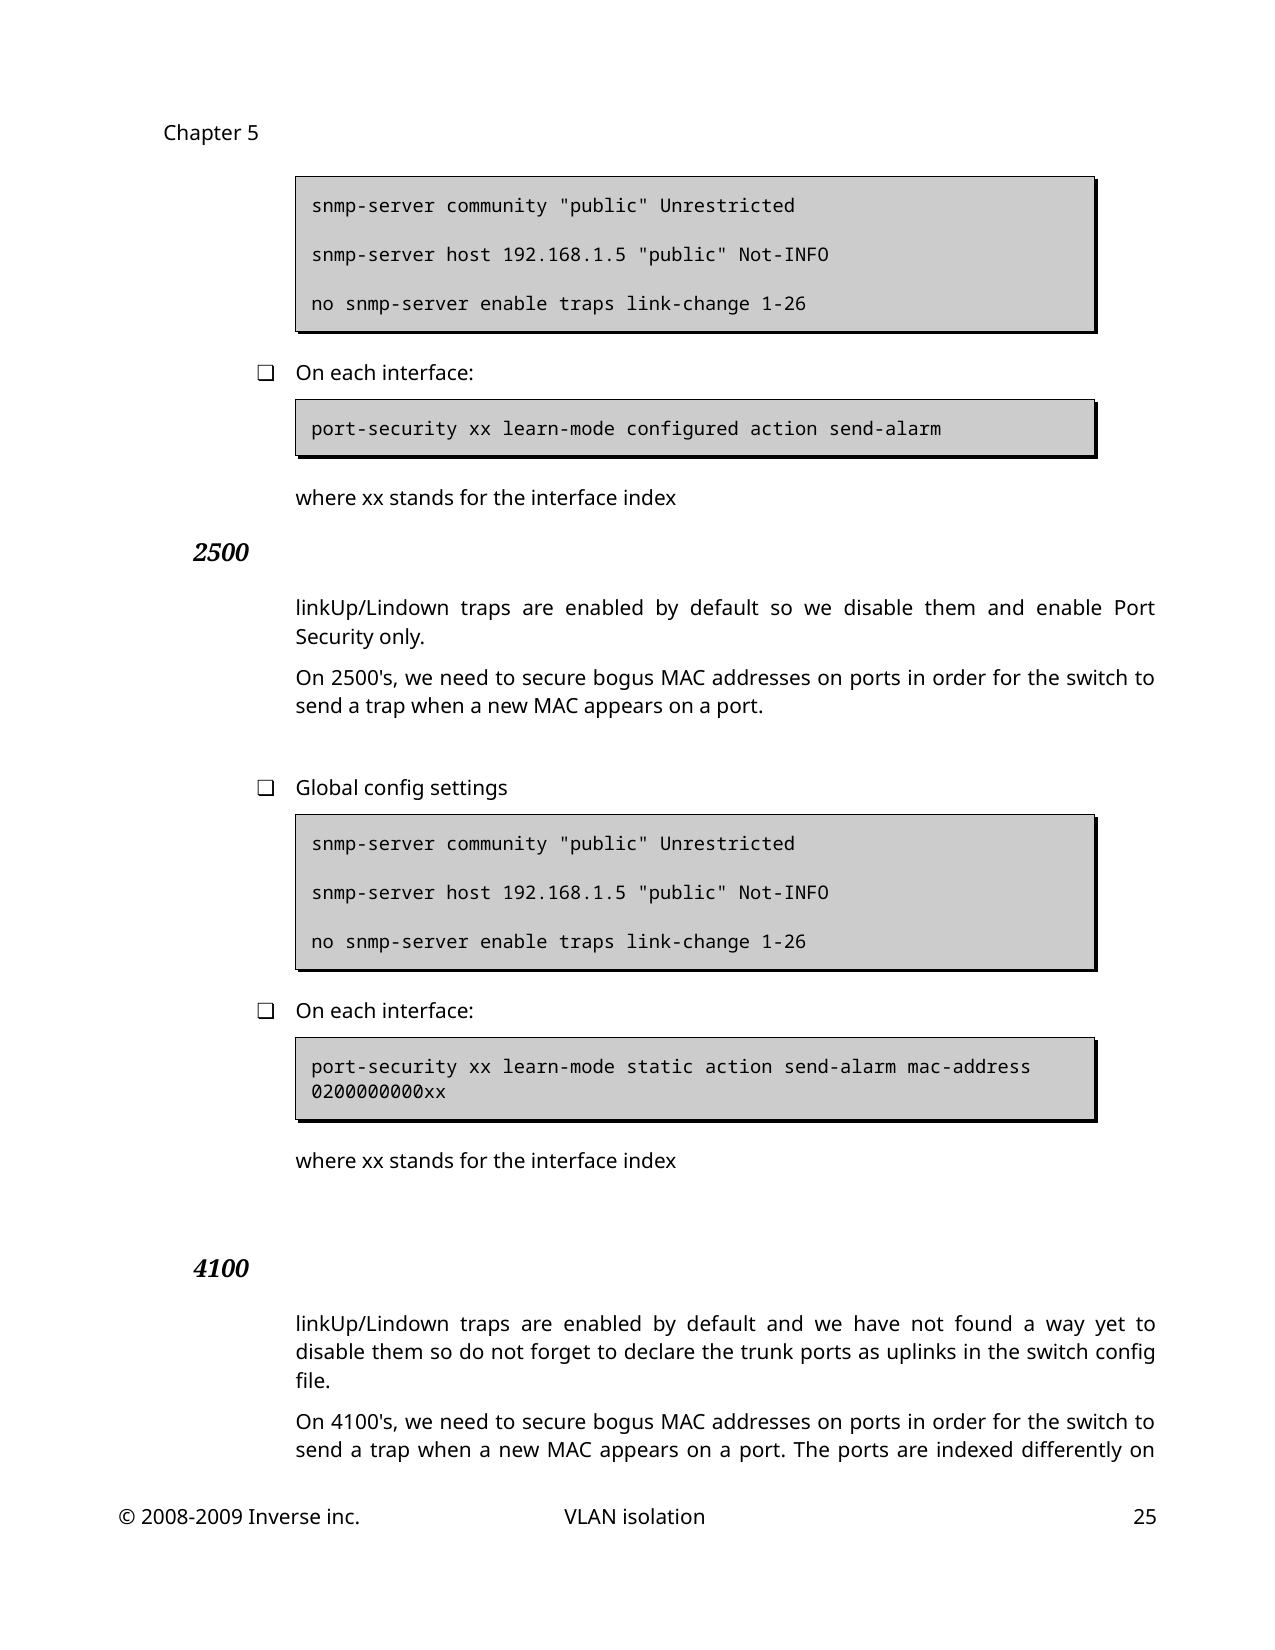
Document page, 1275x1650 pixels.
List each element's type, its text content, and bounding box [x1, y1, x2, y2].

subtitle 4100 [156, 1251, 1157, 1284]
text where xx stands for the interface index [295, 483, 1157, 511]
text snmp-server host 192.168.1.5 "public" Not-INFO [296, 225, 1094, 267]
text where xx stands for the interface index [295, 1146, 1157, 1175]
text linkUp/Lindown traps are enabled by default and we have not found a way yet to disable them so do not forget to declare the trunk ports as uplinks in the switch config file. [295, 1309, 1157, 1394]
text snmp-server community "public" Unrestricted [296, 177, 1094, 217]
text linkUp/Lindown traps are enabled by default so we disable them and enable Port Security only. [295, 593, 1157, 650]
text port-security xx learn-mode static action send-alarm mac-address 0200000000xx [296, 1038, 1094, 1119]
text On 2500's, we need to secure bogus MAC addresses on ports in order for the switch to send a trap when a new MAC appears on a port. [295, 663, 1157, 720]
subtitle 2500 [156, 535, 1157, 569]
text On 4100's, we need to secure bogus MAC addresses on ports in order for the switch to send a trap when a new MAC appears on a port. The ports are indexed differently on [295, 1407, 1157, 1464]
text snmp-server host 192.168.1.5 "public" Not-INFO [296, 863, 1094, 904]
text no snmp-server enable traps link-change 1-26 [296, 912, 1094, 969]
text port-security xx learn-mode configured action send-alarm [296, 400, 1094, 455]
list ❏ On each interface: [256, 996, 1157, 1024]
text no snmp-server enable traps link-change 1-26 [296, 274, 1094, 331]
list ❏ Global config settings [256, 773, 1157, 802]
text snmp-server community "public" Unrestricted [296, 815, 1094, 855]
list ❏ On each interface: [256, 358, 1157, 387]
